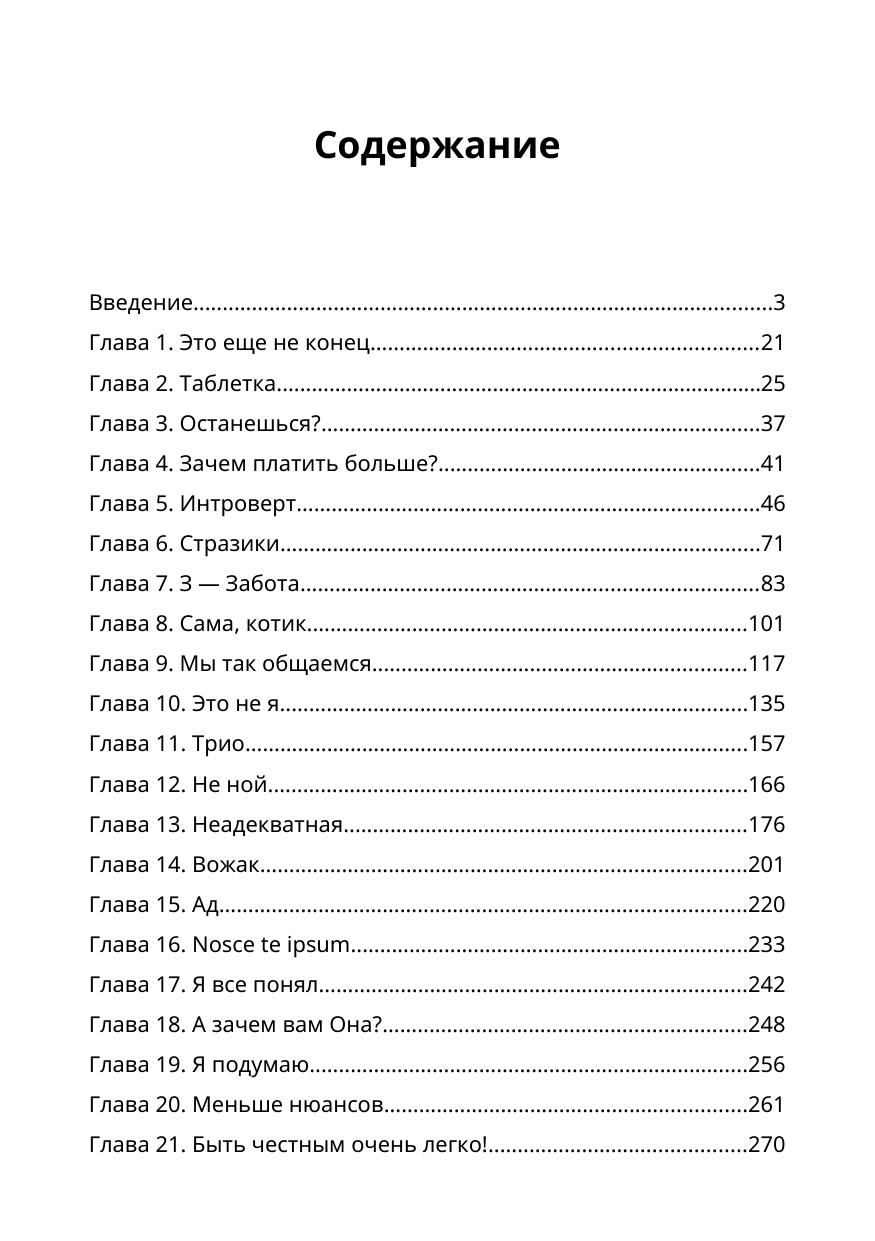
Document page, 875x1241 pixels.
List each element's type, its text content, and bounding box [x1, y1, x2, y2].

subtitle Содержание [88, 118, 786, 169]
